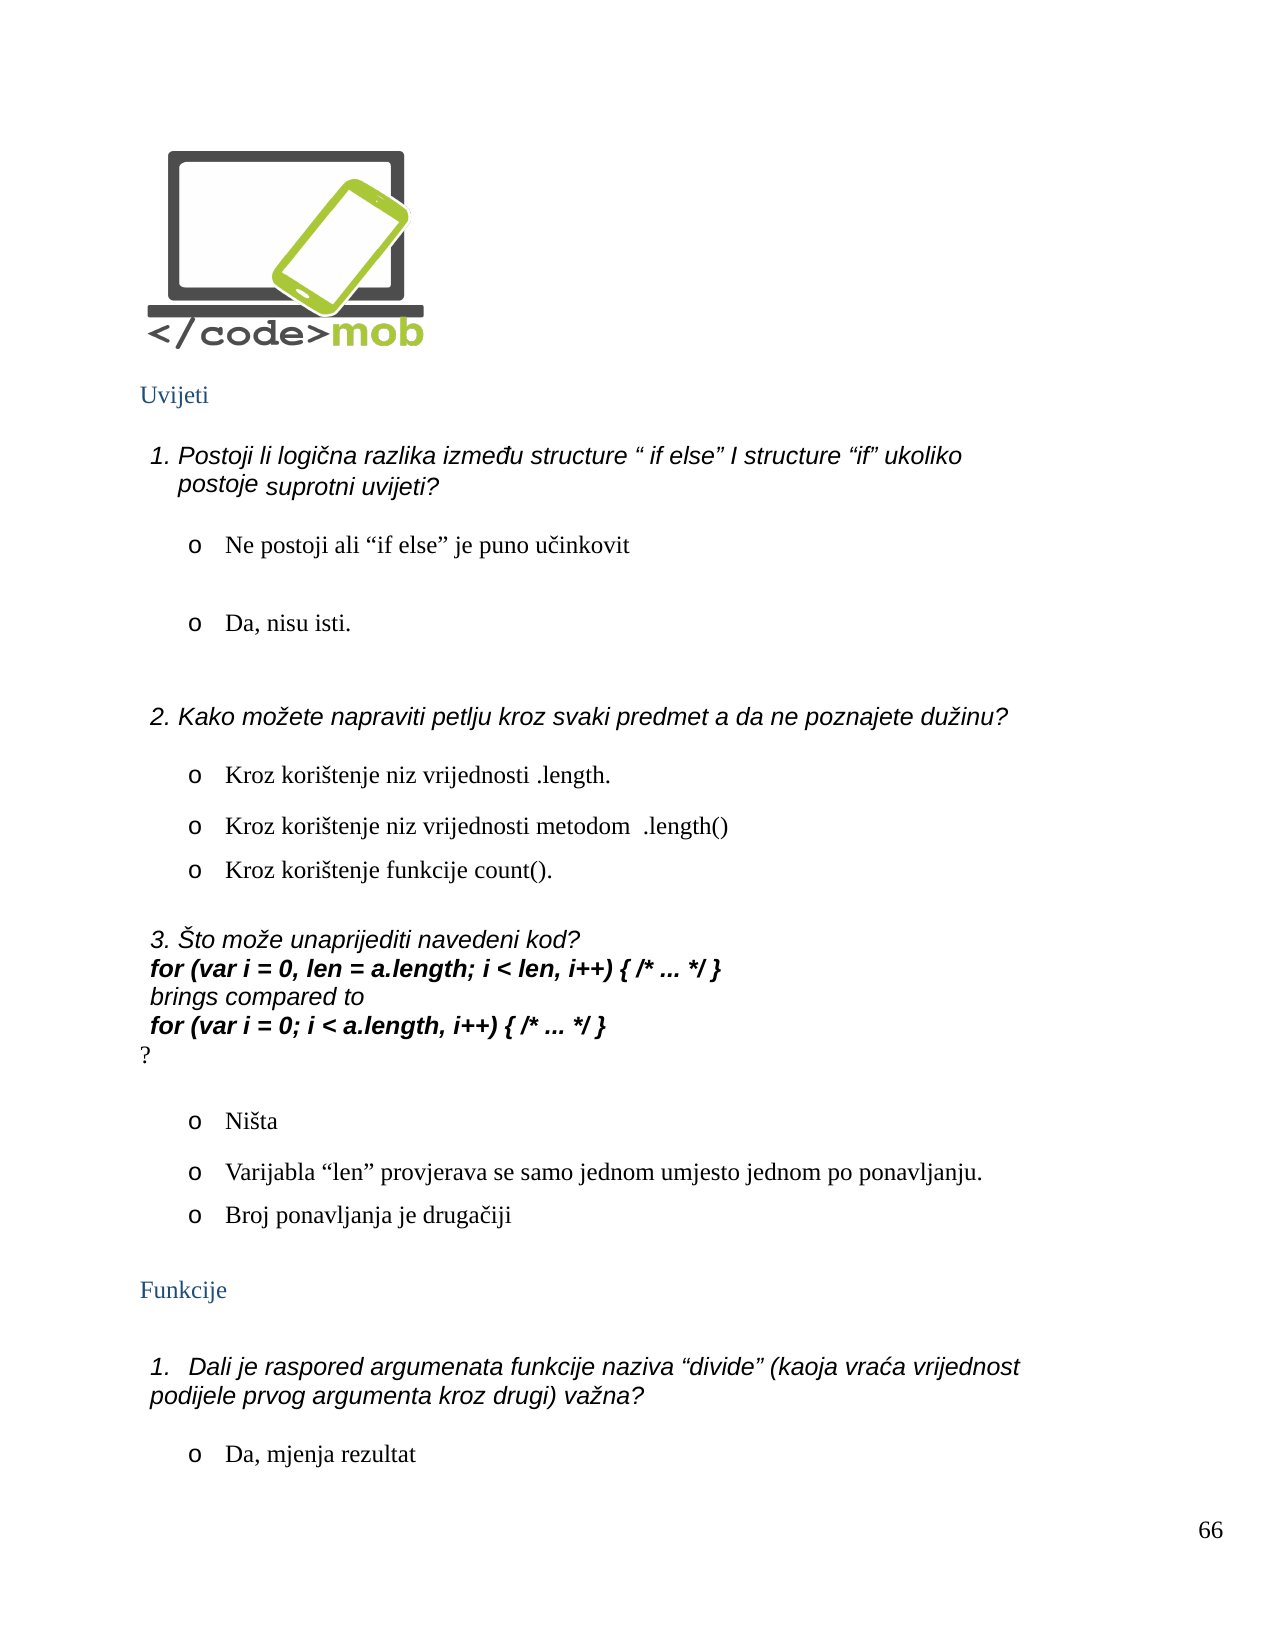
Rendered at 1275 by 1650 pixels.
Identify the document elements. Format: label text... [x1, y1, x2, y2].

list Da, mjenja rezultat [187, 1439, 1223, 1470]
subtitle for (var i = 0; i < a.length, i++) { /* ... */ } [150, 1011, 1223, 1040]
text brings compared to [150, 982, 1223, 1011]
list Dali je raspored argumenata funkcije naziva “divide” (kaoja vraća vrijednost podijele prvog argumenta kroz drugi) važna? [150, 1352, 1103, 1410]
list Kroz korištenje niz vrijednosti metodom .length() [187, 812, 1223, 841]
list Postoji li logična razlika između structure “ if else” I structure “if” ukoliko postoje suprotni uvijeti? [150, 444, 1051, 501]
list Ne postoji ali “if else” je puno učinkovit [187, 530, 1223, 561]
list Što može unaprijediti navedeni kod? [150, 925, 1223, 953]
list Kroz korištenje funkcije count(). [187, 855, 1223, 884]
subtitle for (var i = 0, len = a.length; i < len, i++) { /* ... */ } [150, 954, 1223, 982]
text Uvijeti [139, 380, 1223, 409]
text Funkcije [139, 1275, 1223, 1303]
list Kako možete napraviti petlju kroz svaki predmet a da ne poznajete dužinu? [150, 702, 1223, 731]
list Varijabla “len” provjerava se samo jednom umjesto jednom po ponavljanju. [187, 1157, 1223, 1186]
list Broj ponavljanja je drugačiji [187, 1201, 1223, 1229]
text ? [139, 1040, 1223, 1069]
list Ništa [187, 1106, 1223, 1137]
list Da, nisu isti. [187, 608, 1223, 639]
picture [147, 151, 424, 349]
list Kroz korištenje niz vrijednosti .length. [187, 760, 1223, 791]
